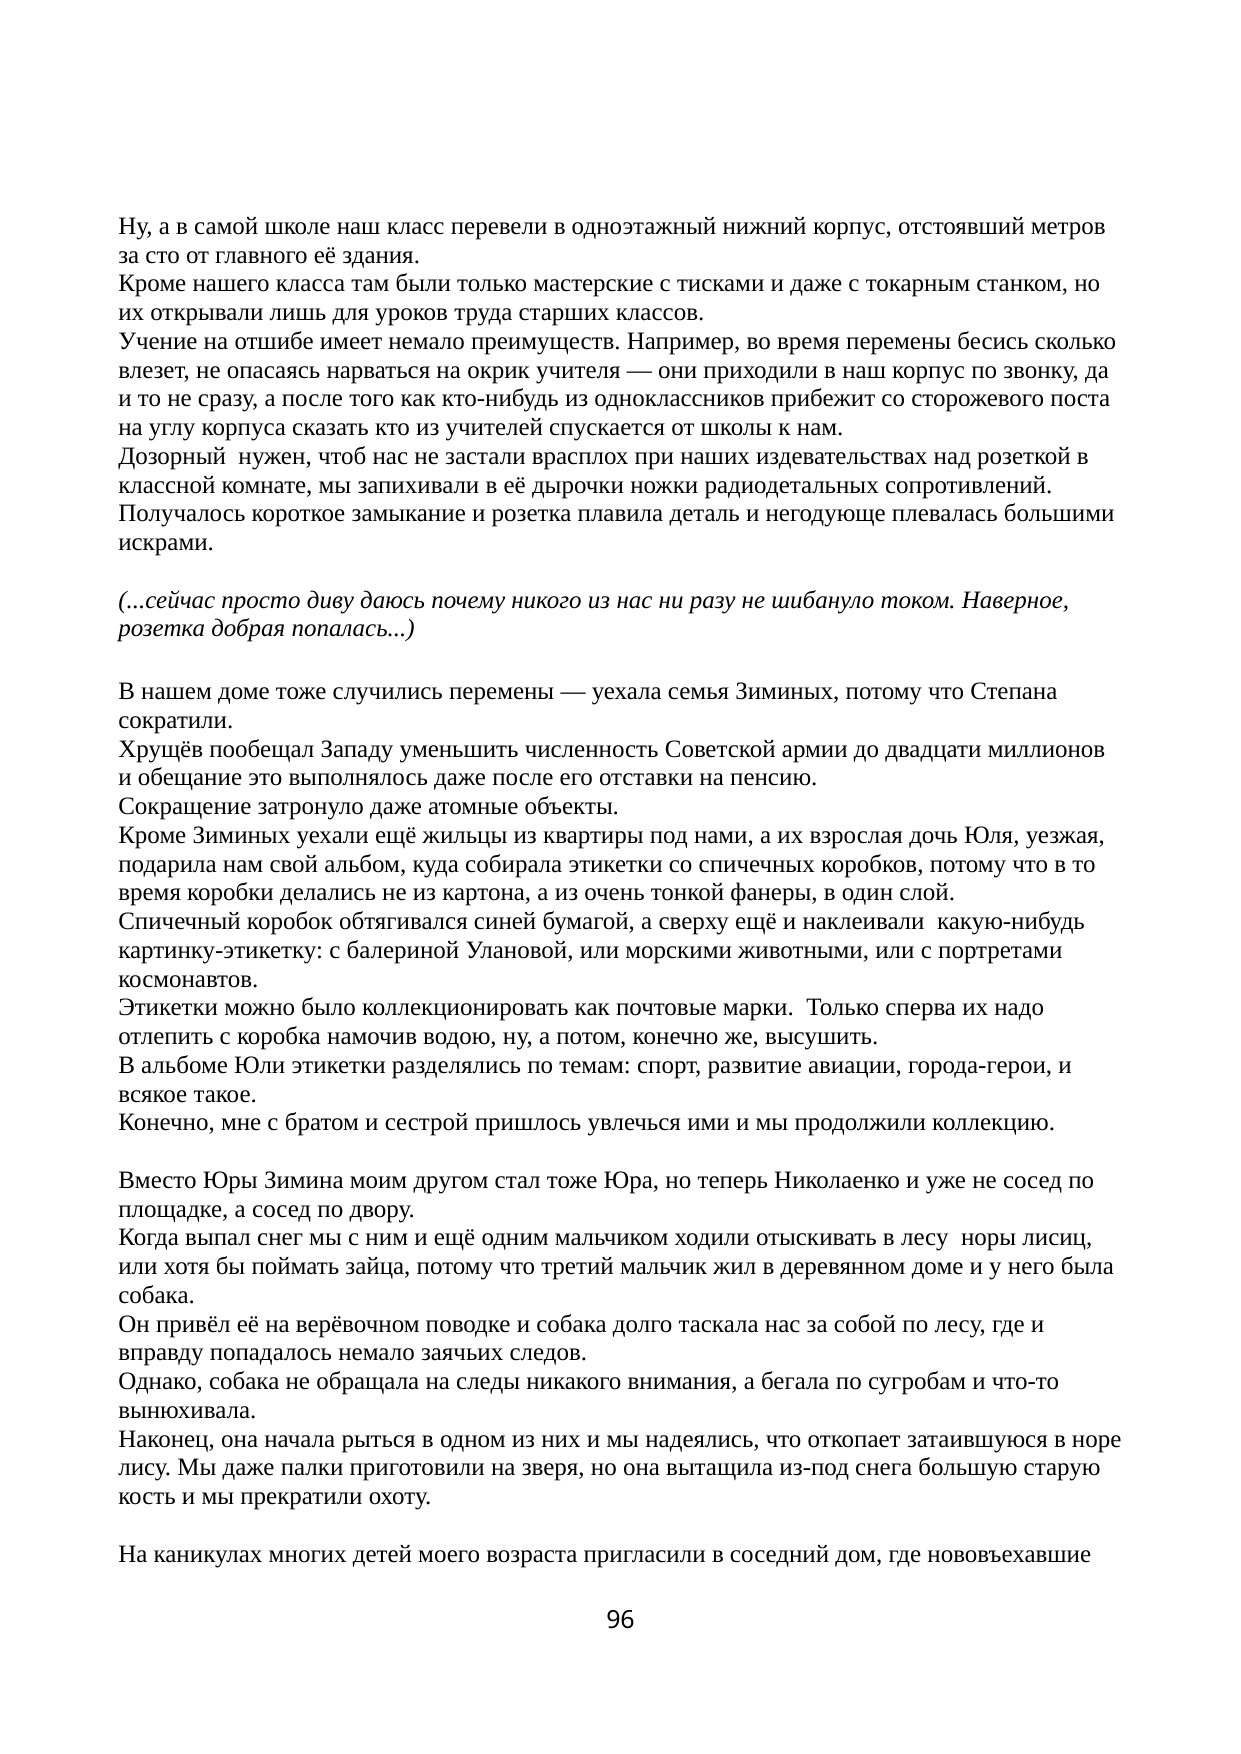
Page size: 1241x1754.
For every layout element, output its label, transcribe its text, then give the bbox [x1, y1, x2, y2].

text Хрущёв пообещал Западу уменьшить численность Советской армии до двадцати миллионов и обещание это выполнялось даже после его отставки на пенсию. [118, 734, 1122, 791]
text Когда выпал снег мы с ним и ещё одним мальчиком ходили отыскивать в лесу норы лисиц, или хотя бы поймать зайца, потому что третий мальчик жил в деревянном доме и у него была собака. [118, 1222, 1122, 1309]
text Этикетки можно было коллекционировать как почтовые марки. Только сперва их надо отлепить с коробка намочив водою, ну, а потом, конечно же, высушить. [118, 992, 1122, 1050]
text Дозорный нужен, чтоб нас не застали врасплох при наших издевательствах над розеткой в классной комнате, мы запихивали в её дырочки ножки радиодетальных сопротивлений. [118, 441, 1122, 498]
text На каникулах многих детей моего возраста пригласили в соседний дом, где нововъехавшие [118, 1539, 1122, 1567]
text Ну, а в самой школе наш класс перевели в одноэтажный нижний корпус, отстоявший метров за сто от главного её здания. [118, 211, 1122, 268]
text В нашем доме тоже случились перемены — уехала семья Зиминых, потому что Степана сократили. [118, 676, 1122, 734]
text Сокращение затронуло даже атомные объекты. [118, 791, 1122, 820]
text (...сейчас просто диву даюсь почему никого из нас ни разу не шибануло током. Наверное, розетка добрая попалась...) [118, 585, 1122, 642]
text Спичечный коробок обтягивался синей бумагой, а сверху ещё и наклеивали какую-нибудь картинку-этикетку: с балериной Улановой, или морскими животными, или с портретами космонавтов. [118, 906, 1122, 992]
text Кроме нашего класса там были только мастерские с тисками и даже с токарным станком, но их открывали лишь для уроков труда старших классов. [118, 268, 1122, 326]
text В альбоме Юли этикетки разделялись по темам: спорт, развитие авиации, города-герои, и всякое такое. [118, 1050, 1122, 1107]
text Учение на отшибе имеет немало преимуществ. Например, во время перемены бесись сколько влезет, не опасаясь нарваться на окрик учителя — они приходили в наш корпус по звонку, да и то не сразу, а после того как кто-нибудь из одноклассников прибежит со сторожевого поста на углу корпуса сказать кто из учителей спускается от школы к нам. [118, 326, 1122, 441]
text Наконец, она начала рыться в одном из них и мы надеялись, что откопает затаившуюся в норе лису. Мы даже палки приготовили на зверя, но она вытащила из-под снега большую старую кость и мы прекратили охоту. [118, 1424, 1122, 1510]
text Получалось короткое замыкание и розетка плавила деталь и негодующе плевалась большими искрами. [118, 498, 1122, 556]
text Вместо Юры Зимина моим другом стал тоже Юра, но теперь Николаенко и уже не сосед по площадке, а сосед по двору. [118, 1165, 1122, 1222]
text Он привёл её на верёвочном поводке и собака долго таскала нас за собой по лесу, где и вправду попадалось немало заячьих следов. [118, 1309, 1122, 1366]
text Конечно, мне с братом и сестрой пришлось увлечься ими и мы продолжили коллекцию. [118, 1107, 1122, 1136]
text Однако, собака не обращала на следы никакого внимания, а бегала по сугробам и что-то вынюхивала. [118, 1366, 1122, 1424]
text Кроме Зиминых уехали ещё жильцы из квартиры под нами, а их взрослая дочь Юля, уезжая, подарила нам свой альбом, куда собирала этикетки со спичечных коробков, потому что в то время коробки делались не из картона, а из очень тонкой фанеры, в один слой. [118, 820, 1122, 906]
